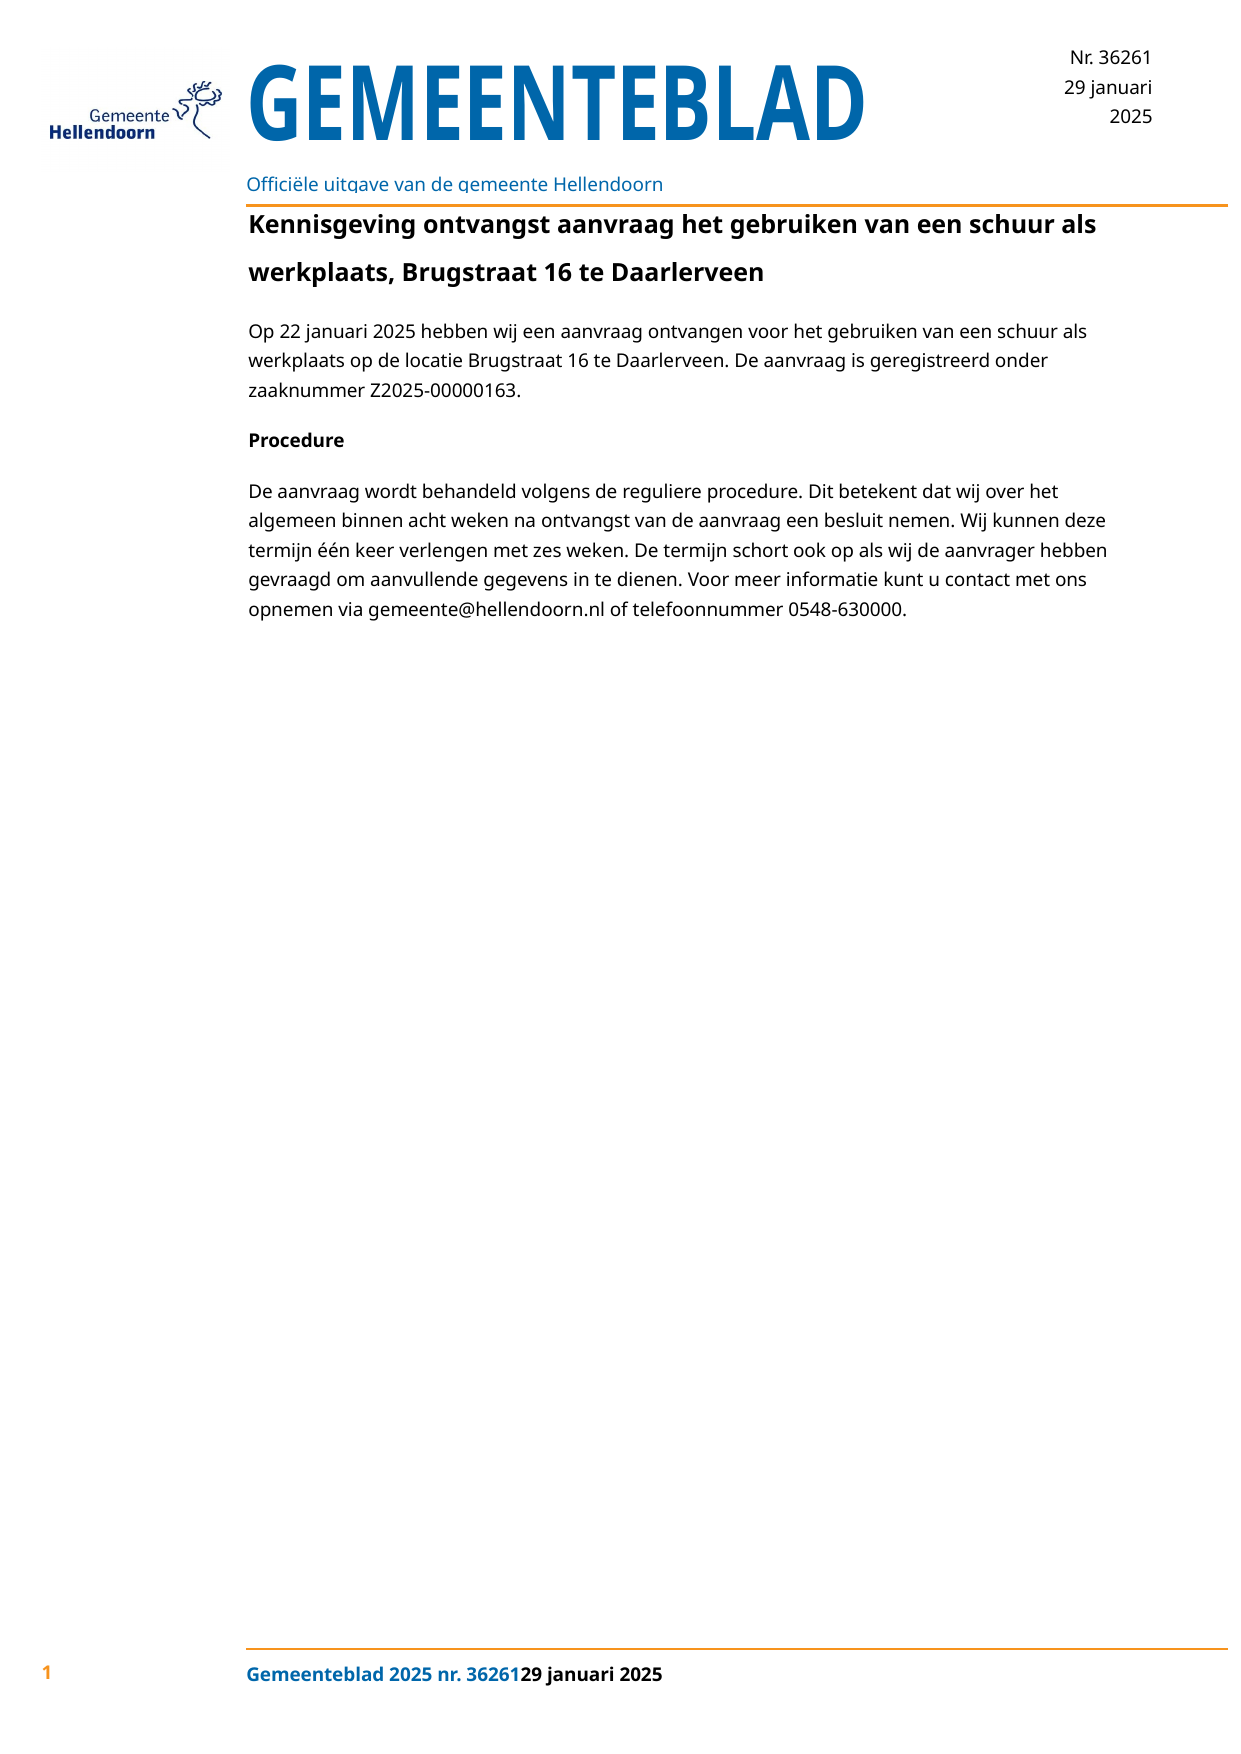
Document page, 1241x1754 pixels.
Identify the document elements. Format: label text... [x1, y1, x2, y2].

picture [41, 47, 231, 172]
text Op 22 januari 2025 hebben wij een aanvraag ontvangen voor het gebruiken van een schuur als werkplaats op de locatie Brugstraat 16 te Daarlerveen. De aanvraag is geregistreerd onder zaaknummer Z2025-00000163. [248, 318, 1152, 403]
text Kennisgeving ontvangst aanvraag het gebruiken van een schuur als werkplaats, Brugstraat 16 te Daarlerveen [248, 207, 1152, 288]
text Procedure [248, 427, 1152, 453]
text De aanvraag wordt behandeld volgens de reguliere procedure. Dit betekent dat wij over het algemeen binnen acht weken na ontvangst van de aanvraag een besluit nemen. Wij kunnen deze termijn één keer verlengen met zes weken. De termijn schort ook op als wij de aanvrager hebben gevraagd om aanvullende gegevens in te dienen. Voor meer informatie kunt u contact met ons opnemen via gemeente@hellendoorn.nl of telefoonnummer 0548-630000. [248, 478, 1152, 622]
